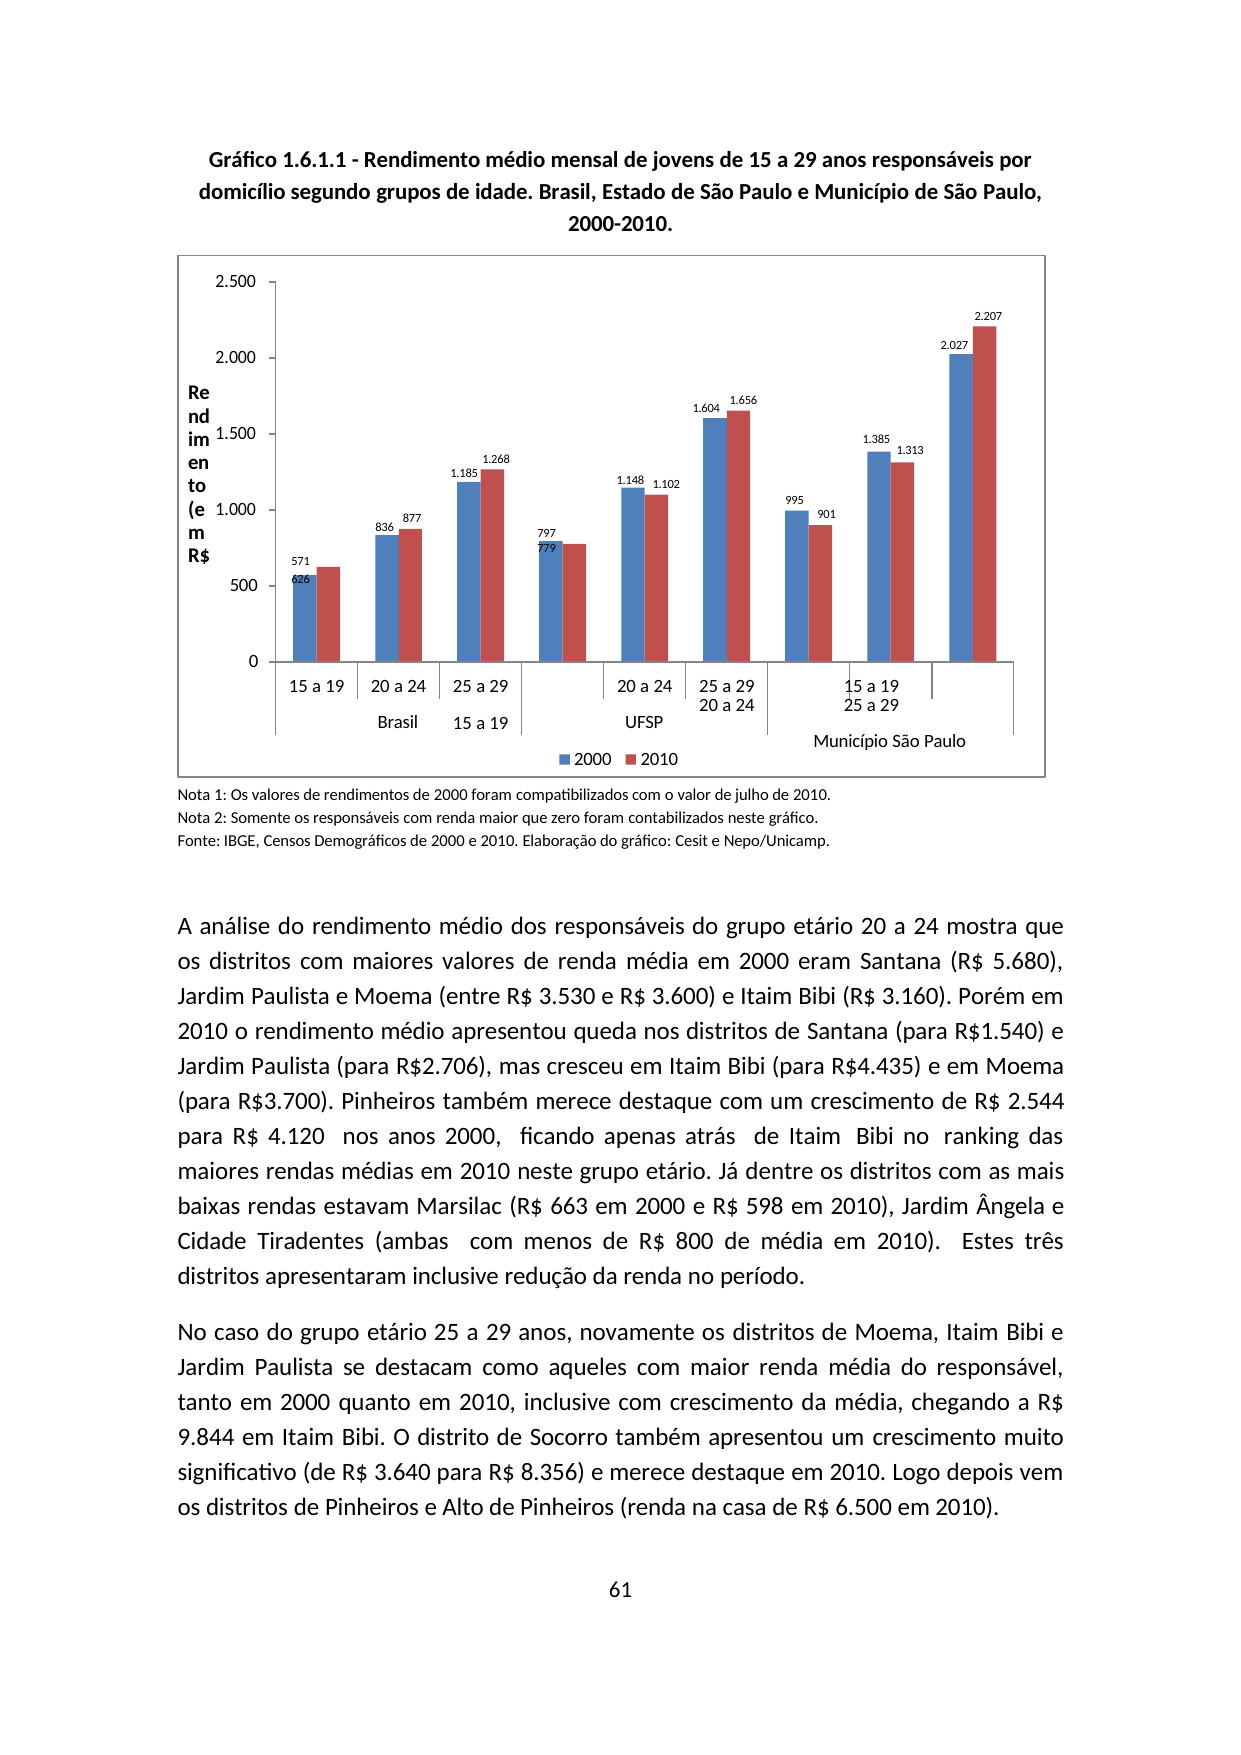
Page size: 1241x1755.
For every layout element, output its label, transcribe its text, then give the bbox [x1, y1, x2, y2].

text Nota 1: Os valores de rendimentos de 2000 foram compatibilizados com o valor de julho de 2010. Nota 2: Somente os responsáveis com renda maior que zero foram contabilizados neste gráfico. Fonte: IBGE, Censos Demográficos de 2000 e 2010. Elaboração do gráfico: Cesit e Nepo/Unicamp. [177, 784, 838, 851]
text Gráfico 1.6.1.1 - Rendimento médio mensal de jovens de 15 a 29 anos responsáveis por domicílio segundo grupos de idade. Brasil, Estado de São Paulo e Município de São Paulo, 2000-2010. [195, 145, 1045, 238]
text No caso do grupo etário 25 a 29 anos, novamente os distritos de Moema, Itaim Bibi e Jardim Paulista se destacam como aqueles com maior renda média do responsável, tanto em 2000 quanto em 2010, inclusive com crescimento da média, chegando a R$ 9.844 em Itaim Bibi. O distrito de Socorro também apresentou um crescimento muito significativo (de R$ 3.640 para R$ 8.356) e merece destaque em 2010. Logo depois vem os distritos de Pinheiros e Alto de Pinheiros (renda na casa de R$ 6.500 em 2010). [177, 1316, 1064, 1521]
text Rendimento (em R$) [188, 381, 211, 564]
text A análise do rendimento médio dos responsáveis do grupo etário 20 a 24 mostra que os distritos com maiores valores de renda média em 2000 eram Santana (R$ 5.680), Jardim Paulista e Moema (entre R$ 3.530 e R$ 3.600) e Itaim Bibi (R$ 3.160). Porém em 2010 o rendimento médio apresentou queda nos distritos de Santana (para R$1.540) e Jardim Paulista (para R$2.706), mas cresceu em Itaim Bibi (para R$4.435) e em Moema (para R$3.700). Pinheiros também merece destaque com um crescimento de R$ 2.544 para R$ 4.120 nos anos 2000, ficando apenas atrás de Itaim Bibi no ranking das maiores rendas médias em 2010 neste grupo etário. Já dentre os distritos com as mais baixas rendas estavam Marsilac (R$ 663 em 2000 e R$ 598 em 2010), Jardim Ângela e Cidade Tiradentes (ambas com menos de R$ 800 de média em 2010). Estes três distritos apresentaram inclusive redução da renda no período. [177, 910, 1064, 1290]
